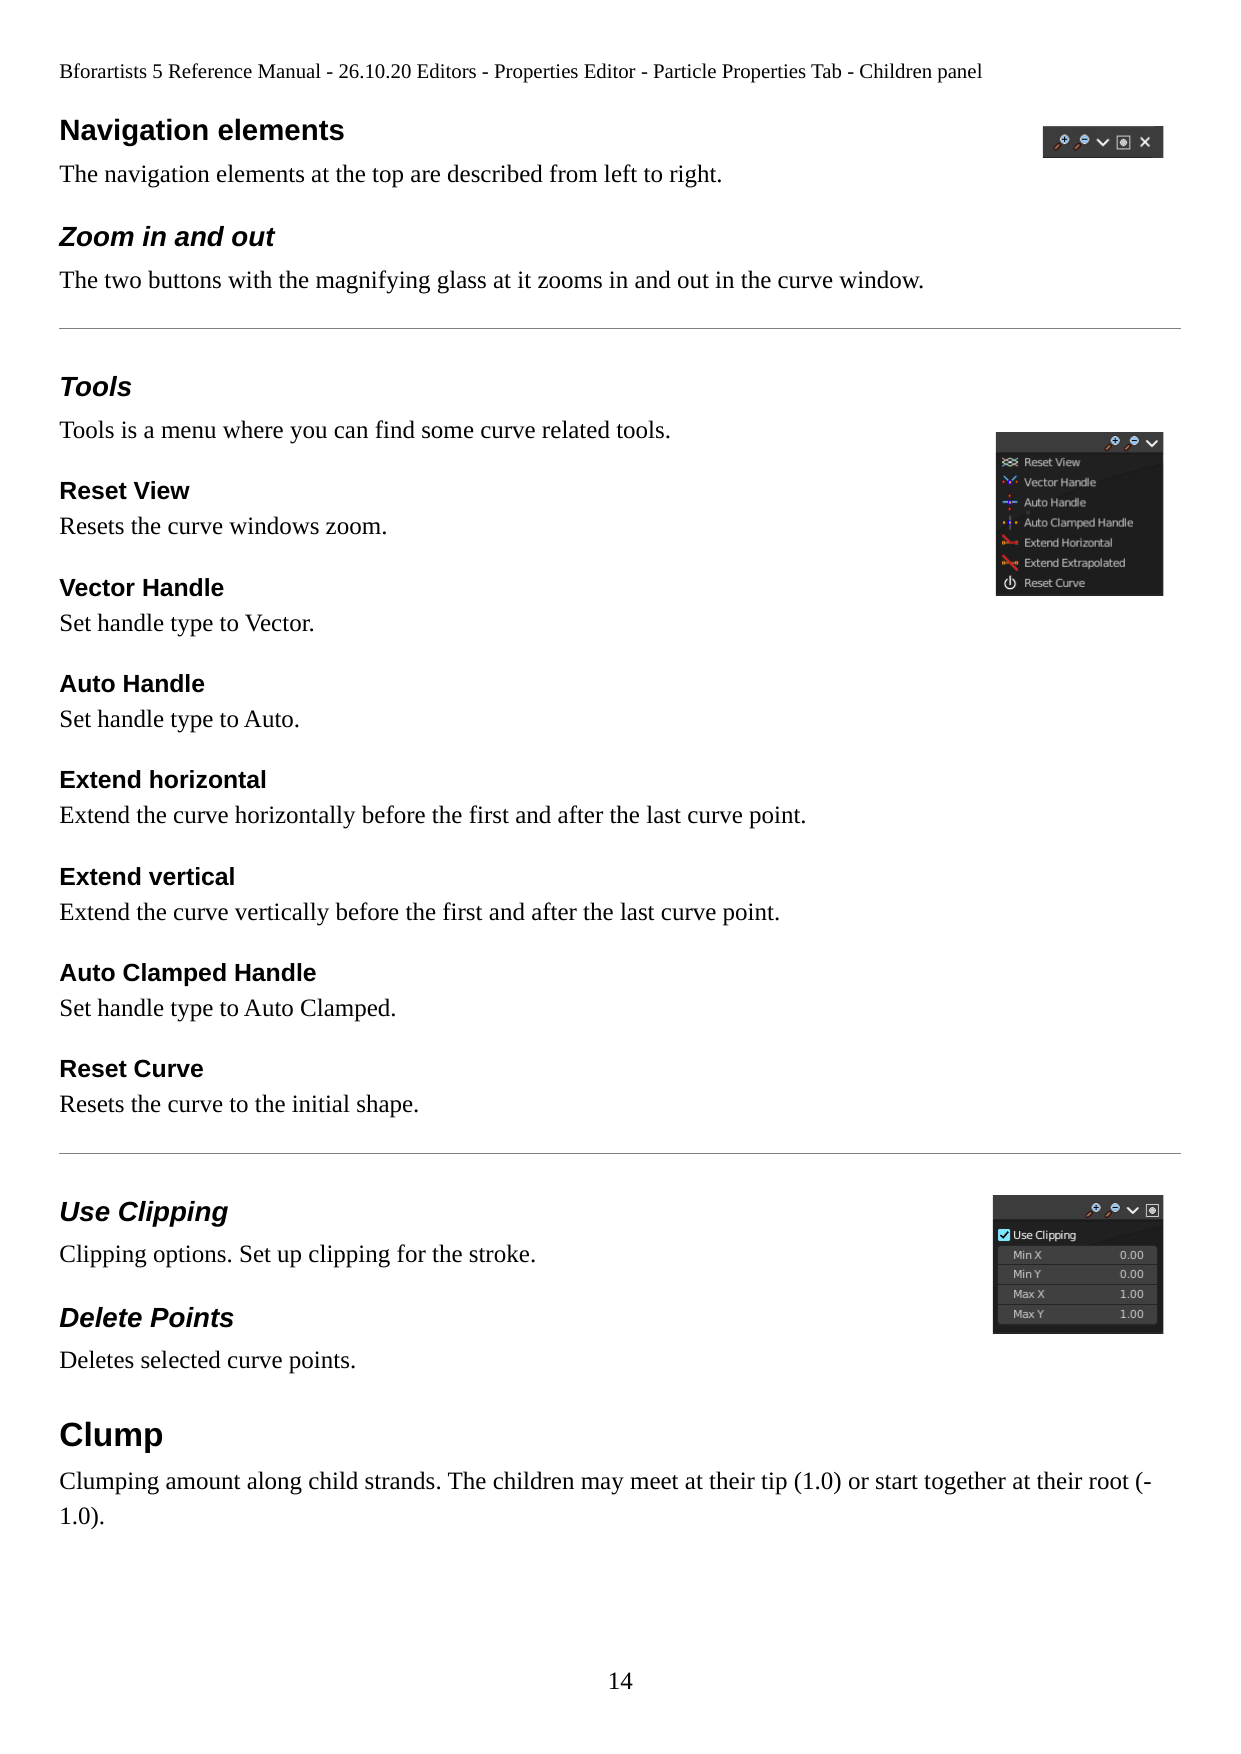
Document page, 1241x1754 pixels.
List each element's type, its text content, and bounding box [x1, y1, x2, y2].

text Extend the curve horizontally before the first and after the last curve point. [59, 800, 1181, 829]
subtitle Extend horizontal [59, 766, 1181, 794]
subtitle [1164, 1195, 1181, 1227]
subtitle Reset View [59, 476, 995, 505]
picture [995, 432, 1164, 596]
text Clumping amount along child strands. The children may meet at their tip (1.0) or start together at their root (-1.0). [59, 1466, 1181, 1530]
subtitle Tools [59, 371, 1181, 402]
text Clipping options. Set up clipping for the stroke. [59, 1239, 992, 1268]
subtitle Vector Handle [59, 573, 1181, 601]
text Set handle type to Auto Clamped. [59, 993, 1181, 1022]
subtitle Auto Clamped Handle [59, 958, 1181, 987]
subtitle Extend vertical [59, 862, 1181, 890]
text The navigation elements at the top are described from left to right. [59, 159, 1181, 188]
subtitle Clump [59, 1415, 1181, 1454]
picture [992, 1195, 1164, 1334]
text Tools is a menu where you can find some curve related tools. [59, 415, 1181, 444]
text The two buttons with the magnifying glass at it zooms in and out in the curve window. [59, 265, 1181, 293]
picture [1042, 126, 1164, 158]
text Resets the curve to the initial shape. [59, 1089, 1181, 1118]
text Set handle type to Auto. [59, 704, 1181, 733]
subtitle Navigation elements [59, 113, 1181, 146]
text Set handle type to Vector. [59, 608, 1181, 636]
subtitle Delete Points [59, 1301, 992, 1333]
text Deletes selected curve points. [59, 1345, 1181, 1374]
subtitle Reset Curve [59, 1054, 1181, 1083]
text Resets the curve windows zoom. [59, 511, 995, 540]
subtitle [1164, 1301, 1181, 1333]
subtitle Zoom in and out [59, 220, 1181, 252]
subtitle [1164, 476, 1181, 505]
subtitle Use Clipping [59, 1195, 992, 1227]
subtitle Auto Handle [59, 669, 1181, 698]
text Extend the curve vertically before the first and after the last curve point. [59, 897, 1181, 925]
